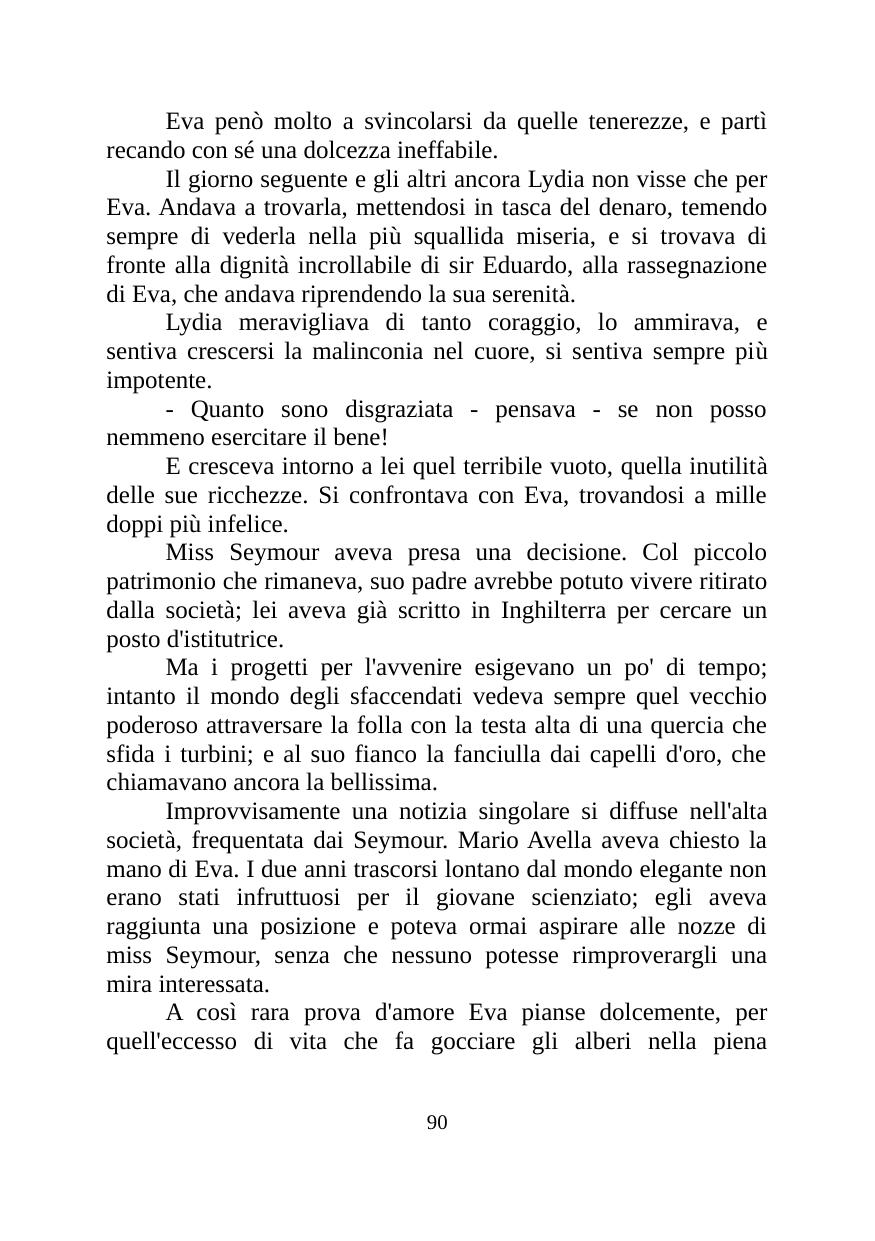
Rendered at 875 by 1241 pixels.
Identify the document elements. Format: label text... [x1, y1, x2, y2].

text - Quanto sono disgraziata - pensava - se non posso nemmeno esercitare il bene! [106, 394, 768, 451]
text Miss Seymour aveva presa una decisione. Col piccolo patrimonio che rimaneva, suo padre avrebbe potuto vivere ritirato dalla società; lei aveva già scritto in Inghilterra per cercare un posto d'istitutrice. [106, 537, 768, 652]
text Improvvisamente una notizia singolare si diffuse nell'alta società, frequentata dai Seymour. Mario Avella aveva chiesto la mano di Eva. I due anni trascorsi lontano dal mondo elegante non erano stati infruttuosi per il giovane scienziato; egli aveva raggiunta una posizione e poteva ormai aspirare alle nozze di miss Seymour, senza che nessuno potesse rimproverargli una mira interessata. [106, 796, 768, 997]
text E cresceva intorno a lei quel terribile vuoto, quella inutilità delle sue ricchezze. Si confrontava con Eva, trovandosi a mille doppi più infelice. [106, 451, 768, 537]
text Il giorno seguente e gli altri ancora Lydia non visse che per Eva. Andava a trovarla, mettendosi in tasca del denaro, temendo sempre di vederla nella più squallida miseria, e si trovava di fronte alla dignità incrollabile di sir Eduardo, alla rassegnazione di Eva, che andava riprendendo la sua serenità. [106, 164, 768, 307]
text Ma i progetti per l'avvenire esigevano un po' di tempo; intanto il mondo degli sfaccendati vedeva sempre quel vecchio poderoso attraversare la folla con la testa alta di una quercia che sfida i turbini; e al suo fianco la fanciulla dai capelli d'oro, che chiamavano ancora la bellissima. [106, 652, 768, 796]
text Lydia meravigliava di tanto coraggio, lo ammirava, e sentiva crescersi la malinconia nel cuore, si sentiva sempre più impotente. [106, 307, 768, 394]
text A così rara prova d'amore Eva pianse dolcemente, per quell'eccesso di vita che fa gocciare gli alberi nella piena [106, 997, 768, 1055]
text Eva penò molto a svincolarsi da quelle tenerezze, e partì recando con sé una dolcezza ineffabile. [106, 106, 768, 164]
